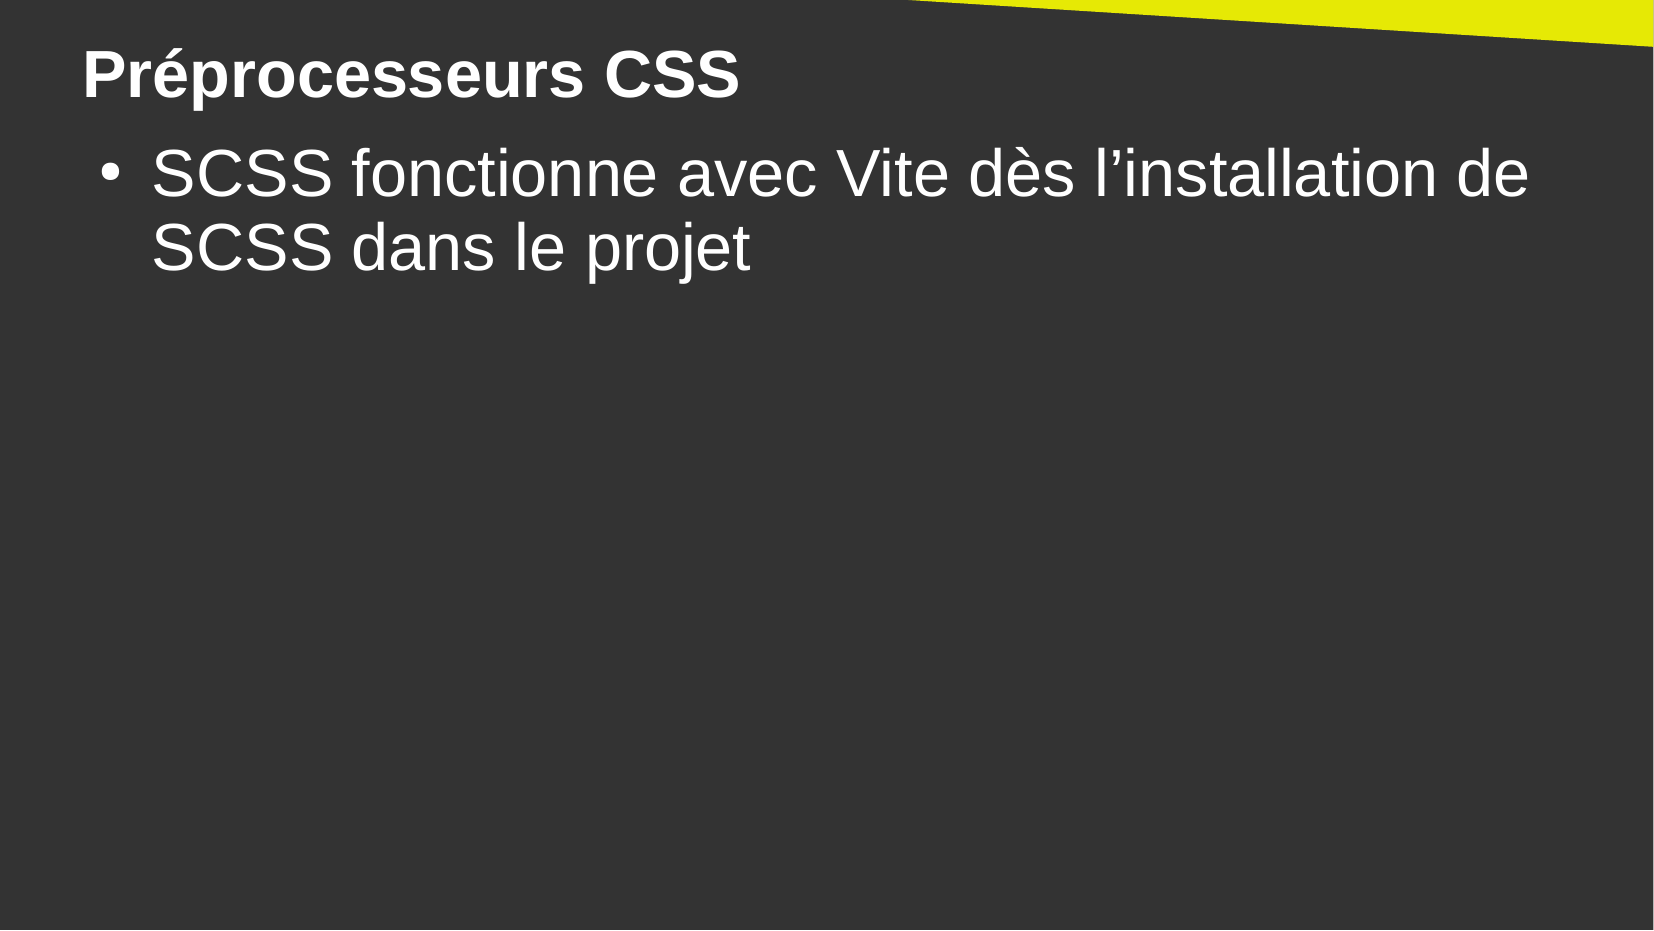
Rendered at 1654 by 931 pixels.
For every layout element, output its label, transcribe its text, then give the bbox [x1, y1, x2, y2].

text_box [908, 0, 1654, 47]
title Préprocesseurs CSS [82, 37, 1571, 114]
list SCSS fonctionne avec Vite dès l’installation de SCSS dans le projet [80, 135, 1620, 886]
